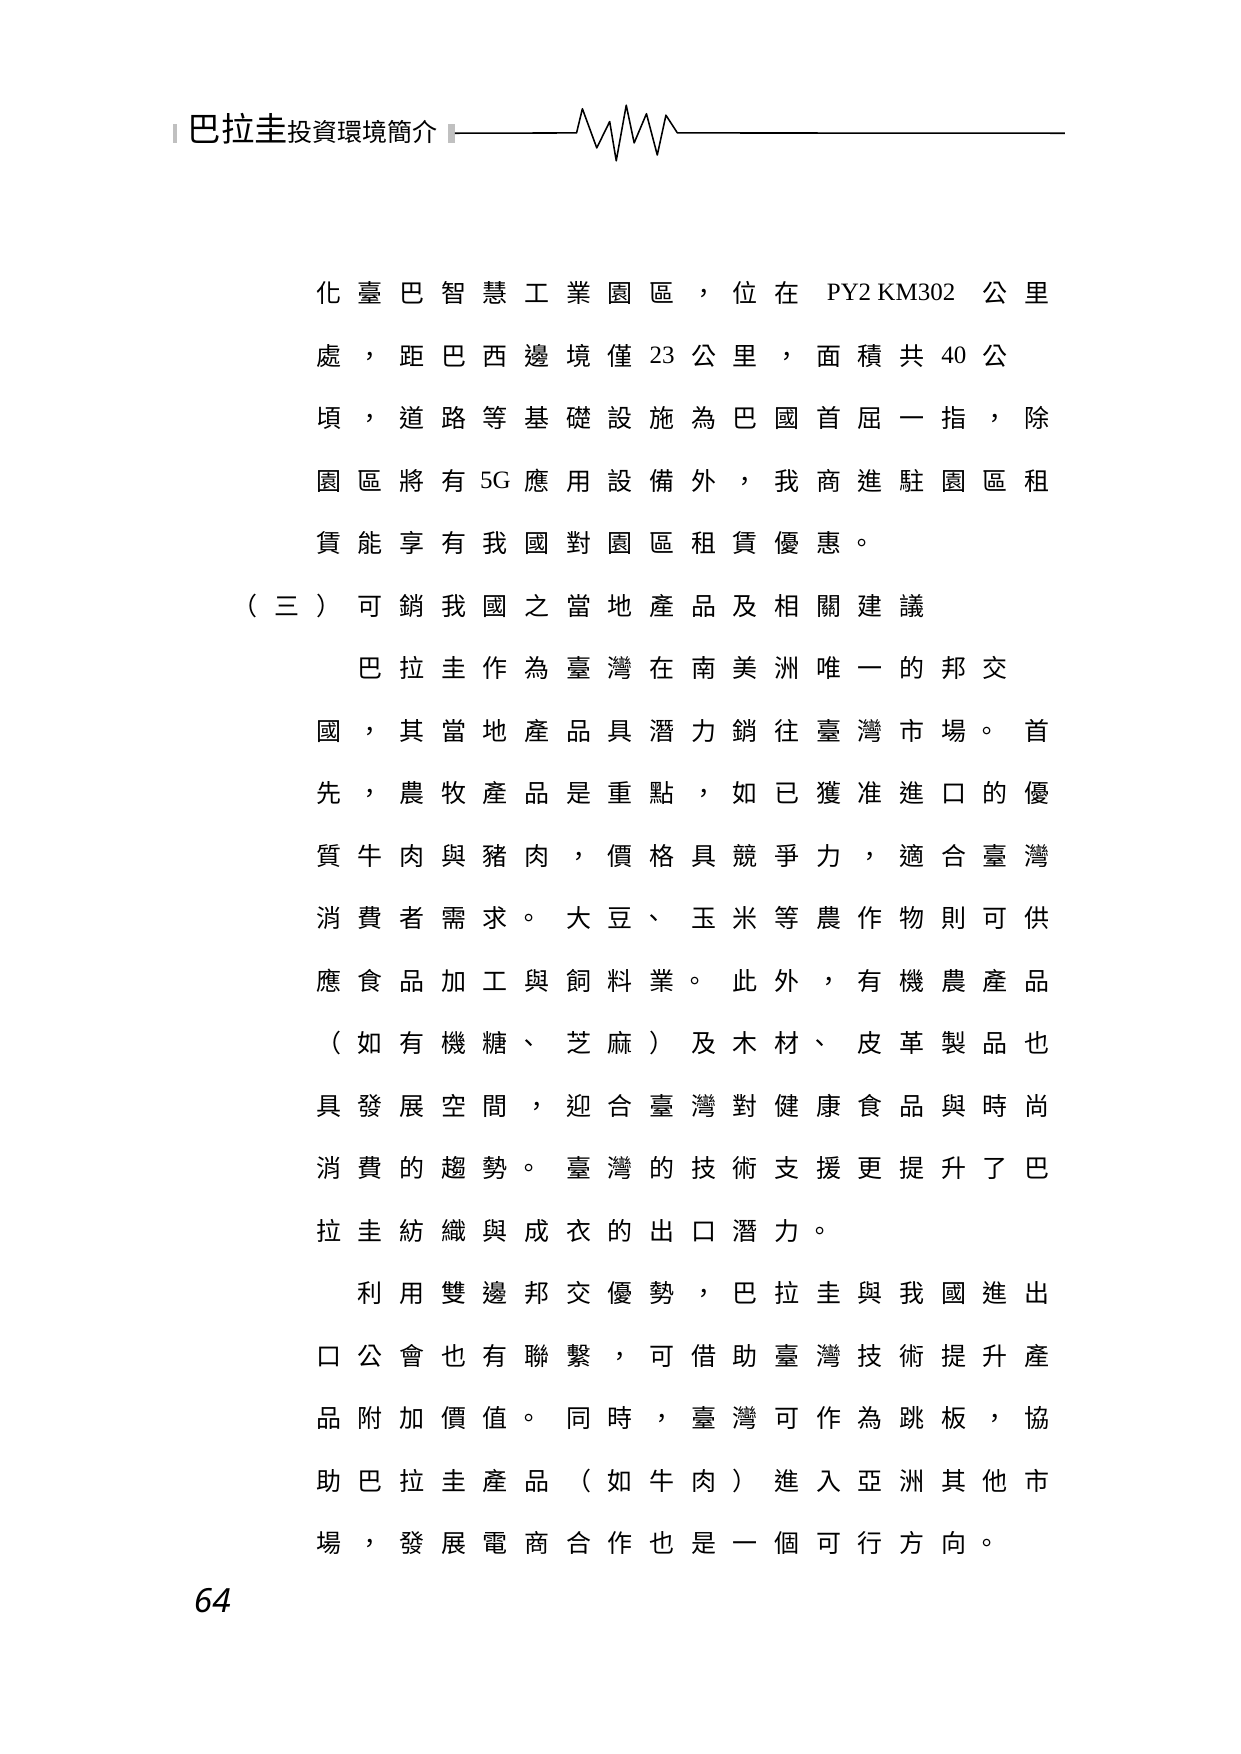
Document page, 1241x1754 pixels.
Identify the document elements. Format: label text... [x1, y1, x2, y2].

text 巴拉圭作為臺灣在南美洲唯一的邦交國，其當地產品具潛力銷往臺灣市場。首先，農牧產品是重點，如已獲准進口的優質牛肉與豬肉，價格具競爭力，適合臺灣消費者需求。大豆、玉米等農作物則可供應食品加工與飼料業。此外，有機農產品（如有機糖、芝麻）及木材、皮革製品也具發展空間，迎合臺灣對健康食品與時尚消費的趨勢。臺灣的技術支援更提升了巴拉圭紡織與成衣的出口潛力。 [281, 625, 1058, 1250]
text 化臺巴智慧工業園區，位在PY2 KM302公里處，距巴西邊境僅23公里，面積共40公頃，道路等基礎設施為巴國首屈一指，除園區將有5G應用設備外，我商進駐園區租賃能享有我國對園區租賃優惠。 [281, 250, 1058, 563]
text （三）可銷我國之當地產品及相關建議 [207, 563, 1058, 625]
text 利用雙邊邦交優勢，巴拉圭與我國進出口公會也有聯繫，可借助臺灣技術提升產品附加價值。同時，臺灣可作為跳板，協助巴拉圭產品（如牛肉）進入亞洲其他市場，發展電商合作也是一個可行方向。 [281, 1250, 1058, 1563]
